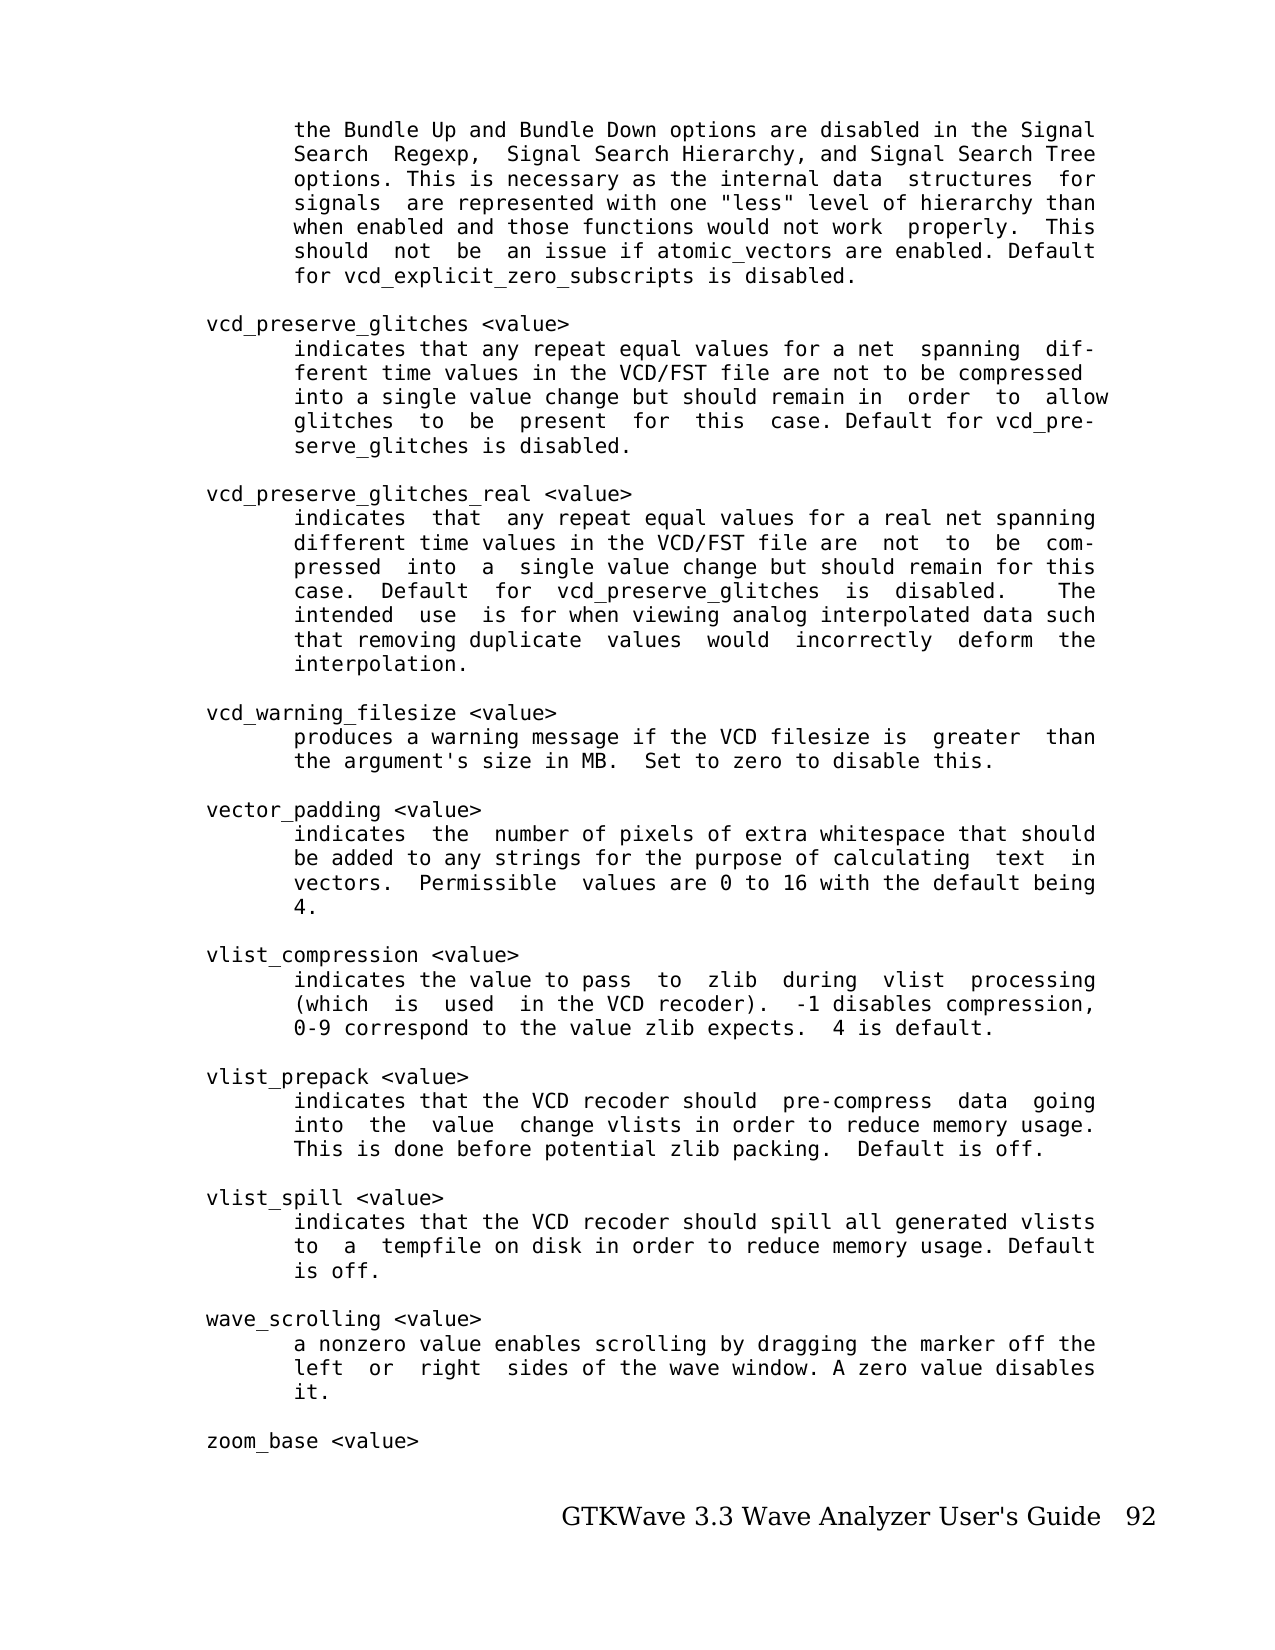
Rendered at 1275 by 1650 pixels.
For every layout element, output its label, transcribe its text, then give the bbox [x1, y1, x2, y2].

text indicates the value to pass to zlib during vlist processing [118, 968, 1157, 992]
text be added to any strings for the purpose of calculating text in [118, 846, 1157, 871]
text different time values in the VCD/FST file are not to be com‐ [118, 531, 1157, 555]
text 0-9 correspond to the value zlib expects. 4 is default. [118, 1016, 1157, 1040]
text case. Default for vcd_preserve_glitches is disabled. The [118, 579, 1157, 603]
text intended use is for when viewing analog interpolated data such [118, 603, 1157, 628]
text Search Regexp, Signal Search Hierarchy, and Signal Search Tree [118, 142, 1157, 167]
text vlist_compression <value> [118, 943, 1157, 968]
text ferent time values in the VCD/FST file are not to be compressed [118, 361, 1157, 385]
text indicates the number of pixels of extra whitespace that should [118, 822, 1157, 846]
text to a tempfile on disk in order to reduce memory usage. Default [118, 1234, 1157, 1259]
text indicates that the VCD recoder should pre-compress data going [118, 1089, 1157, 1113]
text vectors. Permissible values are 0 to 16 with the default being [118, 871, 1157, 895]
text vlist_spill <value> [118, 1186, 1157, 1210]
text vlist_prepack <value> [118, 1065, 1157, 1089]
text indicates that any repeat equal values for a net spanning dif- [118, 337, 1157, 361]
text a nonzero value enables scrolling by dragging the marker off the [118, 1332, 1157, 1356]
text indicates that the VCD recoder should spill all generated vlists [118, 1210, 1157, 1234]
text into a single value change but should remain in order to allow [118, 385, 1157, 409]
text zoom_base <value> [118, 1429, 1157, 1453]
text pressed into a single value change but should remain for this [118, 555, 1157, 579]
text (which is used in the VCD recoder). -1 disables compression, [118, 992, 1157, 1016]
text left or right sides of the wave window. A zero value disables [118, 1356, 1157, 1380]
text vcd_preserve_glitches_real <value> [118, 482, 1157, 506]
text that removing duplicate values would incorrectly deform the [118, 628, 1157, 652]
text 4. [118, 895, 1157, 919]
text signals are represented with one "less" level of hierarchy than [118, 191, 1157, 215]
text indicates that any repeat equal values for a real net spanning [118, 506, 1157, 531]
text produces a warning message if the VCD filesize is greater than [118, 725, 1157, 749]
text vcd_preserve_glitches <value> [118, 312, 1157, 337]
text should not be an issue if atomic_vectors are enabled. Default [118, 239, 1157, 264]
text it. [118, 1380, 1157, 1404]
text the Bundle Up and Bundle Down options are disabled in the Signal [118, 118, 1157, 142]
text for vcd_explicit_zero_subscripts is disabled. [118, 264, 1157, 288]
text into the value change vlists in order to reduce memory usage. [118, 1113, 1157, 1137]
text vcd_warning_filesize <value> [118, 701, 1157, 725]
text the argument's size in MB. Set to zero to disable this. [118, 749, 1157, 773]
text options. This is necessary as the internal data structures for [118, 167, 1157, 191]
text vector_padding <value> [118, 798, 1157, 822]
text glitches to be present for this case. Default for vcd_pre- [118, 409, 1157, 434]
text This is done before potential zlib packing. Default is off. [118, 1137, 1157, 1162]
text when enabled and those functions would not work properly. This [118, 215, 1157, 239]
text interpolation. [118, 652, 1157, 676]
text wave_scrolling <value> [118, 1307, 1157, 1332]
text serve_glitches is disabled. [118, 434, 1157, 458]
text is off. [118, 1259, 1157, 1283]
